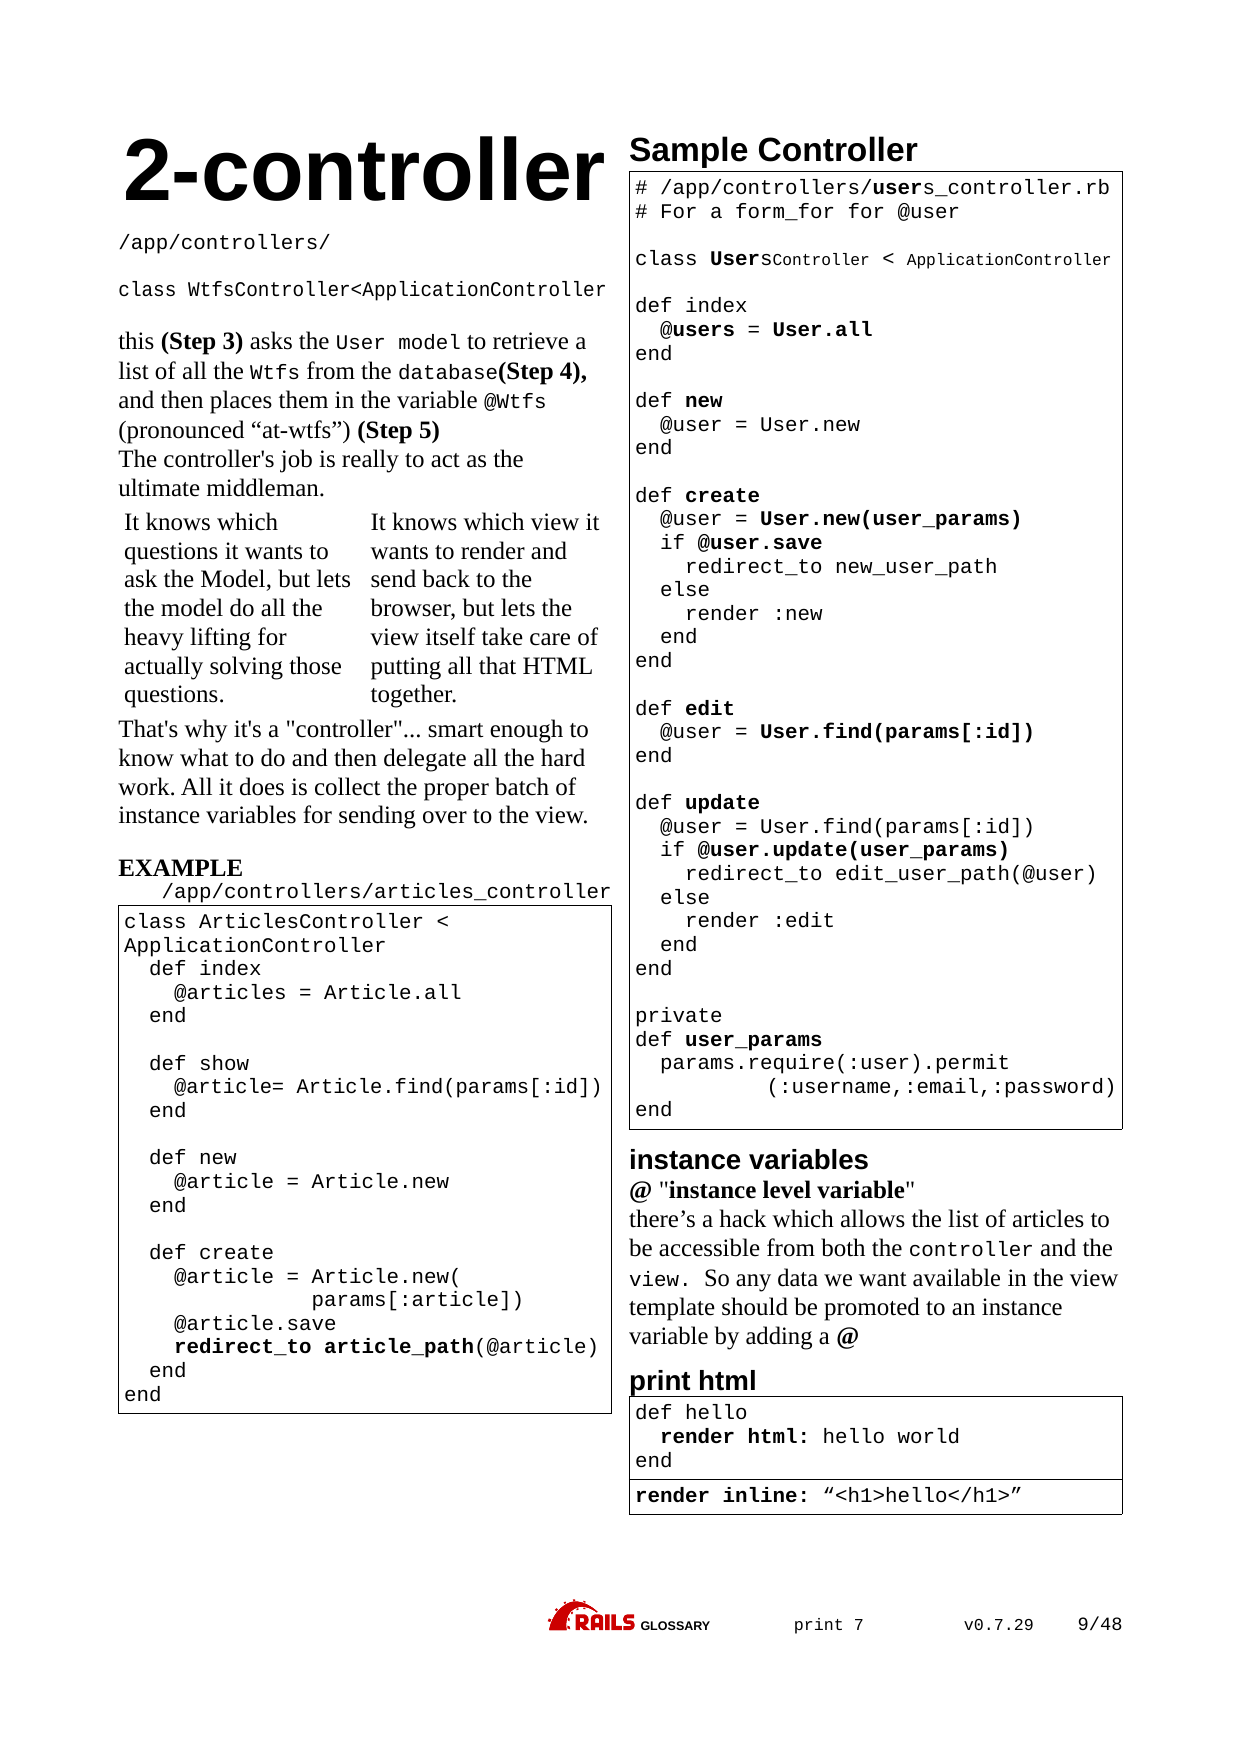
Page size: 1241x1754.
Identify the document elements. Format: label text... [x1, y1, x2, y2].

table_header class ArticlesController < ApplicationController def index @articles = Article.all end def show @article= Article.find(params[:id]) end def new @article = Article.new end def create @article = Article.new( params[:article]) @article.save redirect_to article_path(@article) end end [119, 906, 611, 1413]
table_header def hello render html: hello world end [630, 1397, 1122, 1479]
text class WtfsController<ApplicationController [118, 279, 611, 303]
table_cell render inline: “<h1>hello</h1>” [630, 1480, 1122, 1514]
table_header # /app/controllers/users_controller.rb # For a form_for for @user class UsersController < ApplicationController def index @users = User.all end def new @user = User.new end def create @user = User.new(user_params) if @user.save redirect_to new_user_path else render :new end end def edit @user = User.find(params[:id]) end def update @user = User.find(params[:id]) if @user.update(user_params) redirect_to edit_user_path(@user) else render :edit end end private def user_params params.require(:user).permit (:username,:email,:password) end [630, 172, 1122, 1129]
text /app/controllers/articles_controller [118, 881, 611, 905]
table_header It knows which view it wants to render and send back to the browser, but lets the view itself take care of putting all that HTML together. [365, 501, 611, 714]
text The controller's job is really to act as the ultimate middleman. [118, 444, 611, 501]
text That's why it's a "controller"... smart enough to know what to do and then delegate all the hard work. All it does is collect the proper batch of instance variables for sending over to the view. [118, 714, 611, 829]
subtitle print html [629, 1364, 1122, 1396]
text EXAMPLE [118, 853, 611, 881]
subtitle instance variables [629, 1144, 1122, 1176]
text this (Step 3) asks the User model to retrieve a list of all the Wtfs from the database(Step 4), and then places them in the variable @Wtfs (pronounced “at-wtfs”) (Step 5) [118, 326, 611, 444]
subtitle Sample Controller [629, 130, 1122, 168]
text /app/controllers/ [118, 232, 611, 255]
text there’s a hack which allows the list of articles to be accessible from both the controller and the view. So any data we want available in the view template should be promoted to an instance variable by adding a @ [629, 1204, 1122, 1350]
text @ "instance level variable" [629, 1176, 1122, 1204]
subtitle 2-controller [118, 118, 611, 219]
table_header It knows which questions it wants to ask the Model, but lets the model do all the heavy lifting for actually solving those questions. [118, 501, 364, 714]
